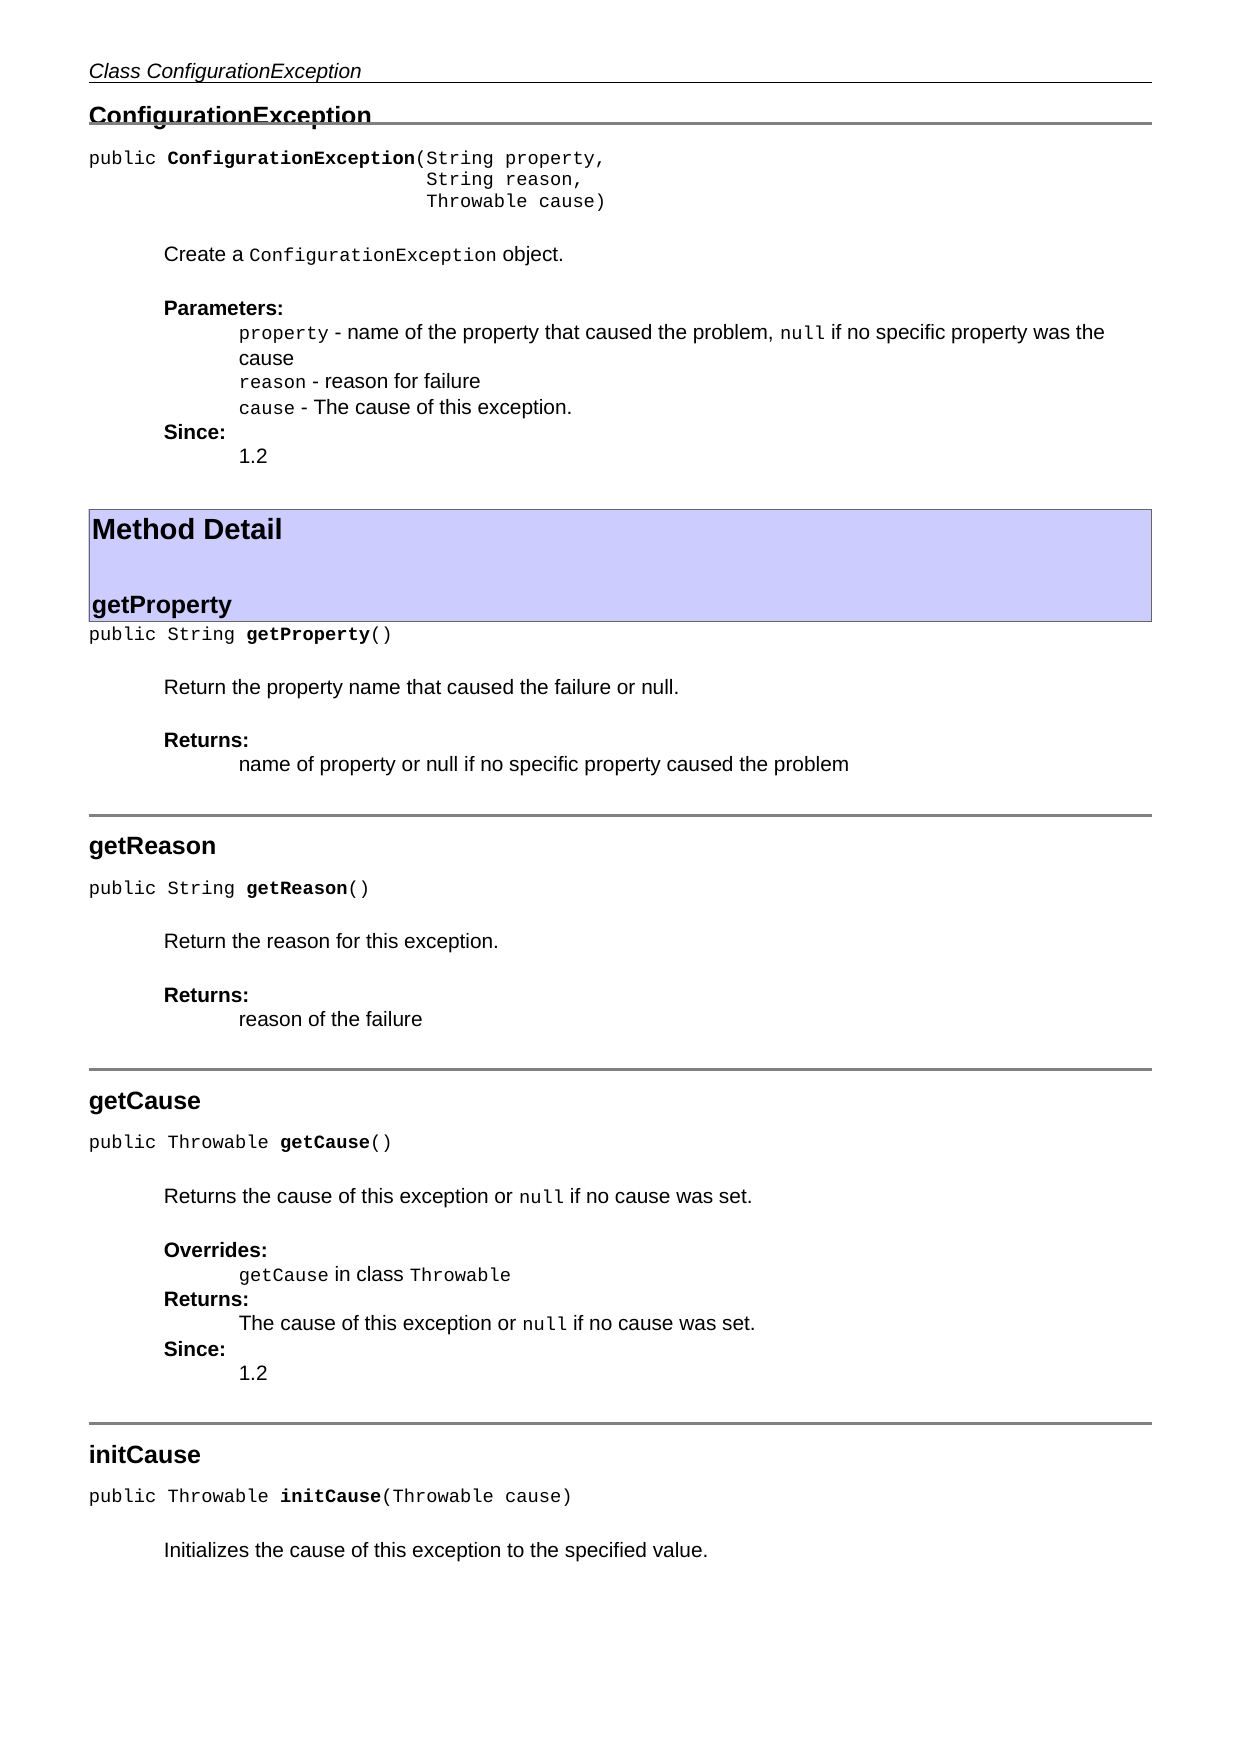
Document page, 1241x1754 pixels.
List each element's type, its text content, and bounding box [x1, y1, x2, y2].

text name of property or null if no specific property caused the problem [238, 752, 1152, 776]
subtitle getProperty [90, 587, 1151, 621]
text 1.2 [238, 444, 1152, 468]
text cause - The cause of this exception. [238, 394, 1152, 420]
text reason - reason for failure [238, 369, 1152, 394]
text Since: [163, 1336, 1152, 1360]
text Returns the cause of this exception or null if no cause was set. [163, 1184, 1152, 1209]
subtitle Method Detail [90, 510, 1151, 546]
text Since: [163, 420, 1152, 444]
text Create a ConfigurationException object. [163, 242, 1152, 267]
text Returns: [163, 1287, 1152, 1311]
text Overrides: [163, 1238, 1152, 1262]
text Return the reason for this exception. [163, 929, 1152, 953]
text getCause in class Throwable [238, 1262, 1152, 1287]
text Initializes the cause of this exception to the specified value. [163, 1538, 1152, 1562]
text public Throwable getCause() [88, 1133, 1152, 1154]
text public String getProperty() [88, 624, 1152, 646]
text The cause of this exception or null if no cause was set. [238, 1311, 1152, 1336]
text reason of the failure [238, 1006, 1152, 1030]
text Returns: [163, 728, 1152, 752]
text public Throwable initCause(Throwable cause) [88, 1487, 1152, 1508]
text Return the property name that caused the failure or null. [163, 675, 1152, 699]
text public String getReason() [88, 879, 1152, 900]
text Returns: [163, 982, 1152, 1006]
text property - name of the property that caused the problem, null if no specific property was the cause [238, 320, 1152, 369]
text Parameters: [163, 296, 1152, 320]
text 1.2 [238, 1360, 1152, 1384]
text public ConfigurationException(String property, String reason, Throwable cause) [88, 149, 1152, 213]
